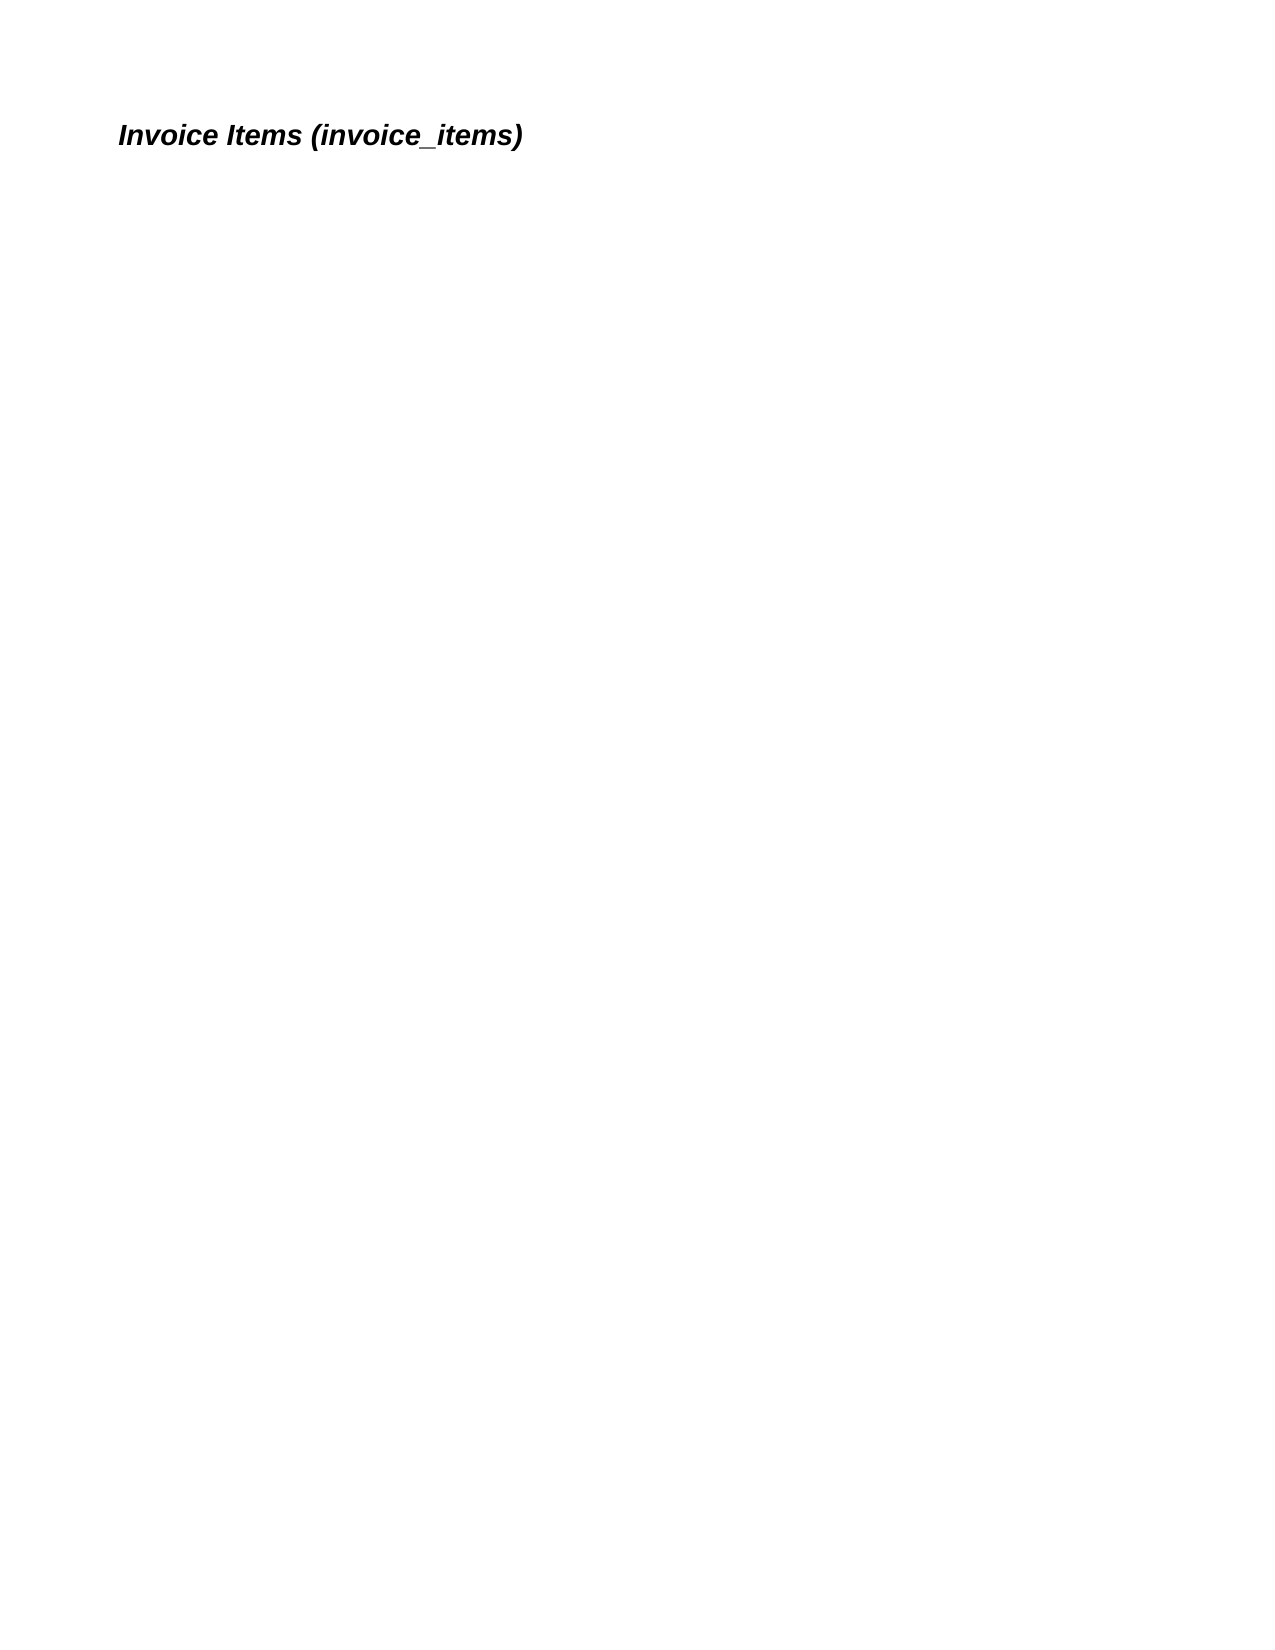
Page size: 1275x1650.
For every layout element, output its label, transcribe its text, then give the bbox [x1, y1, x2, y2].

subtitle Invoice Items (invoice_items) [118, 118, 1157, 152]
